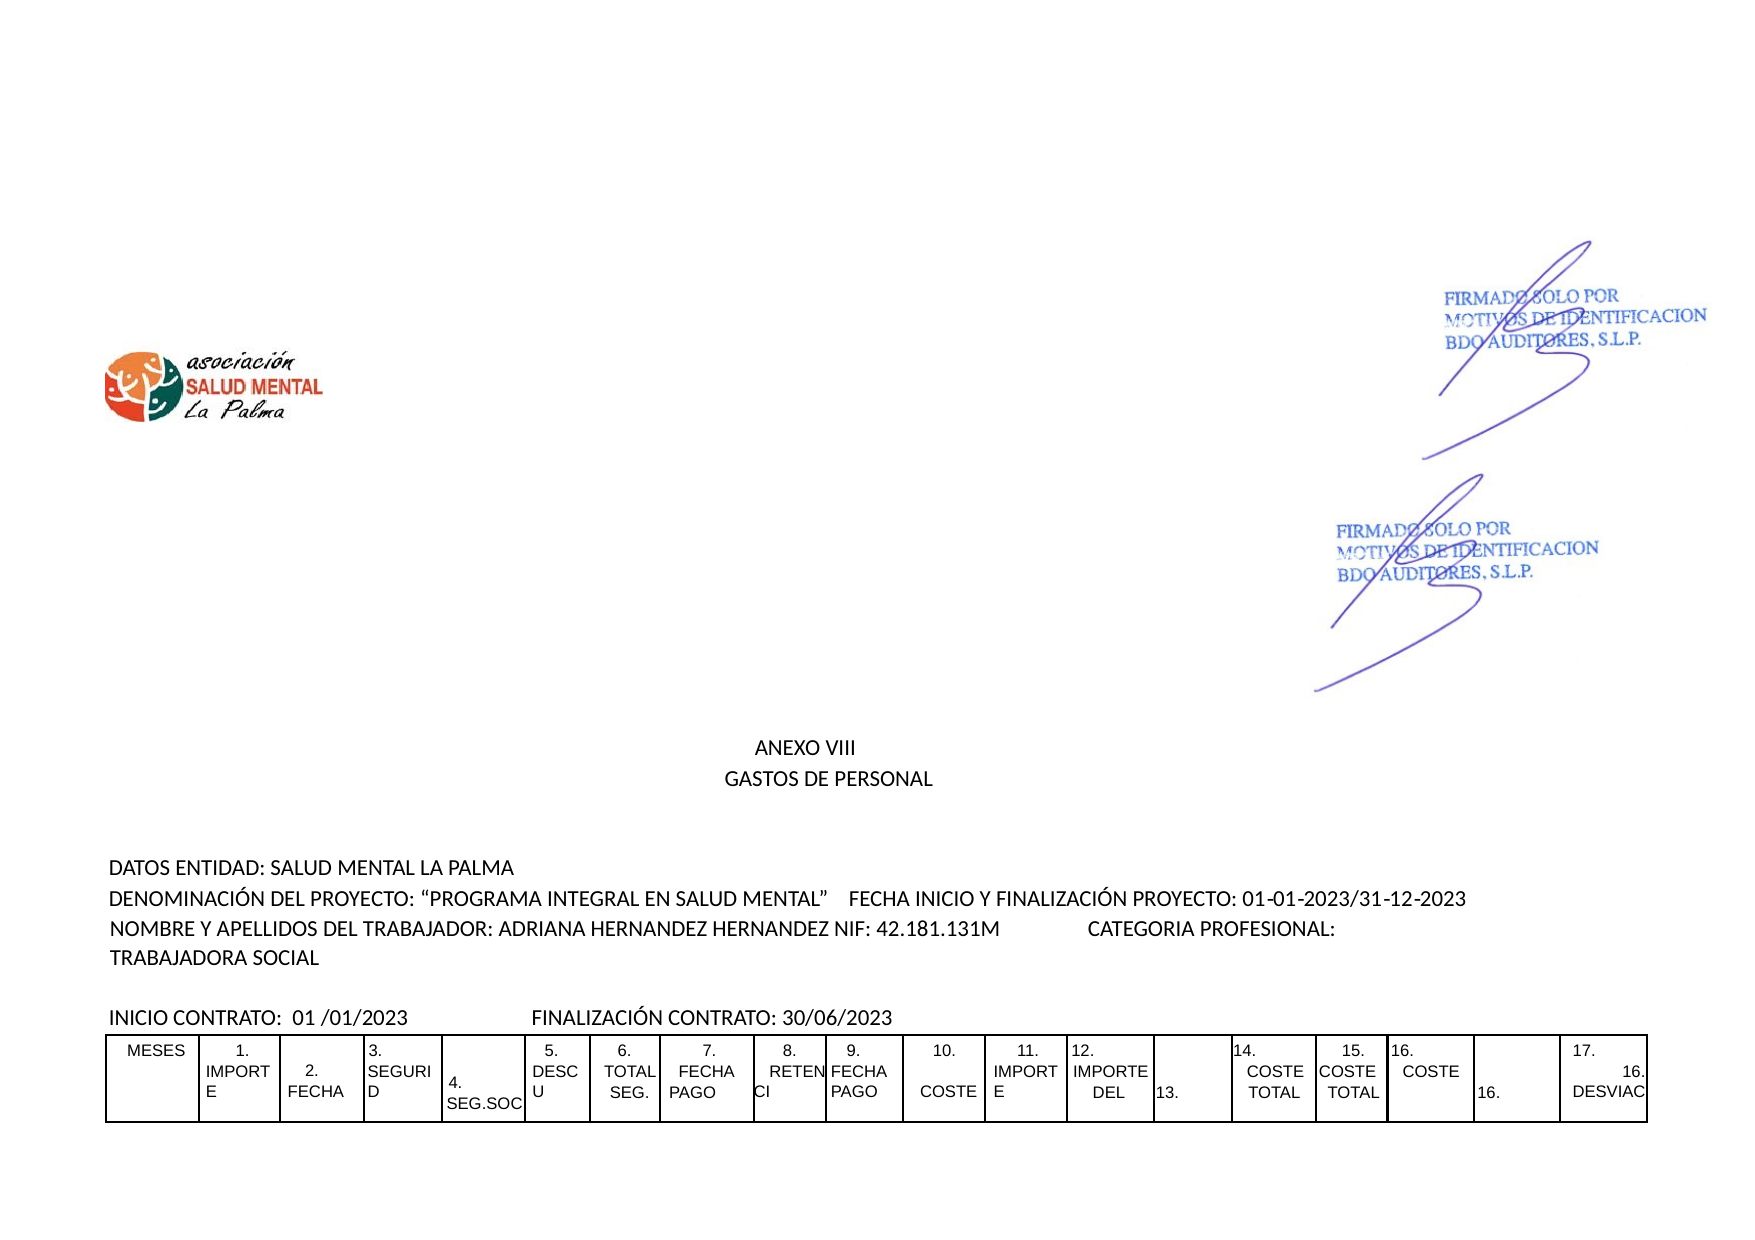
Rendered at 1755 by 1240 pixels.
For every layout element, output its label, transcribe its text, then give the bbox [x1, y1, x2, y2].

table_header 9. FECHA PAGO [827, 1036, 902, 1121]
table_header 14. COSTE TOTAL [1233, 1036, 1315, 1121]
table_header 13. [1155, 1036, 1231, 1121]
table_header 15. COSTE TOTAL [1317, 1036, 1386, 1121]
table_header 7. FECHA PAGO [661, 1036, 753, 1121]
table_header MESES [107, 1036, 198, 1121]
table_header 4. SEG.SOC [443, 1036, 524, 1121]
table_header 3. SEGURID [365, 1036, 441, 1121]
table_header 1. IMPORTE [200, 1036, 279, 1121]
table_header 10. COSTE [904, 1036, 984, 1121]
text INICIO CONTRATO: 01 /01/2023 FINALIZACIÓN CONTRATO: 30/06/2023 [108, 1003, 1475, 1031]
table_header 6. TOTAL SEG. [591, 1036, 659, 1121]
table_header 17. 16. DESVIAC [1561, 1036, 1646, 1121]
text DENOMINACIÓN DEL PROYECTO: “PROGRAMA INTEGRAL EN SALUD MENTAL” FECHA INICIO Y FINALIZACIÓN PROYECTO: 01‐01‐2023/31‐12‐2023 NOMBRE Y APELLIDOS DEL TRABAJADOR: ADRIANA HERNANDEZ HERNANDEZ NIF: 42.181.131M CATEGORIA PROFESIONAL: TRABAJADORA SOCIAL [108, 884, 1475, 972]
text GASTOS DE PERSONAL [0, 764, 1754, 792]
table_header 16. COSTE [1389, 1036, 1473, 1121]
text ANEXO VIII [0, 733, 1754, 761]
table_header 2. FECHA [281, 1036, 363, 1121]
text DATOS ENTIDAD: SALUD MENTAL LA PALMA [108, 853, 1650, 882]
table_header 11. IMPORTE [986, 1036, 1066, 1121]
table_header 12. IMPORTE DEL [1068, 1036, 1153, 1121]
table_header 16. [1475, 1036, 1559, 1121]
table_header 8. RETENCI [755, 1036, 825, 1121]
table_header 5. DESCU [526, 1036, 589, 1121]
